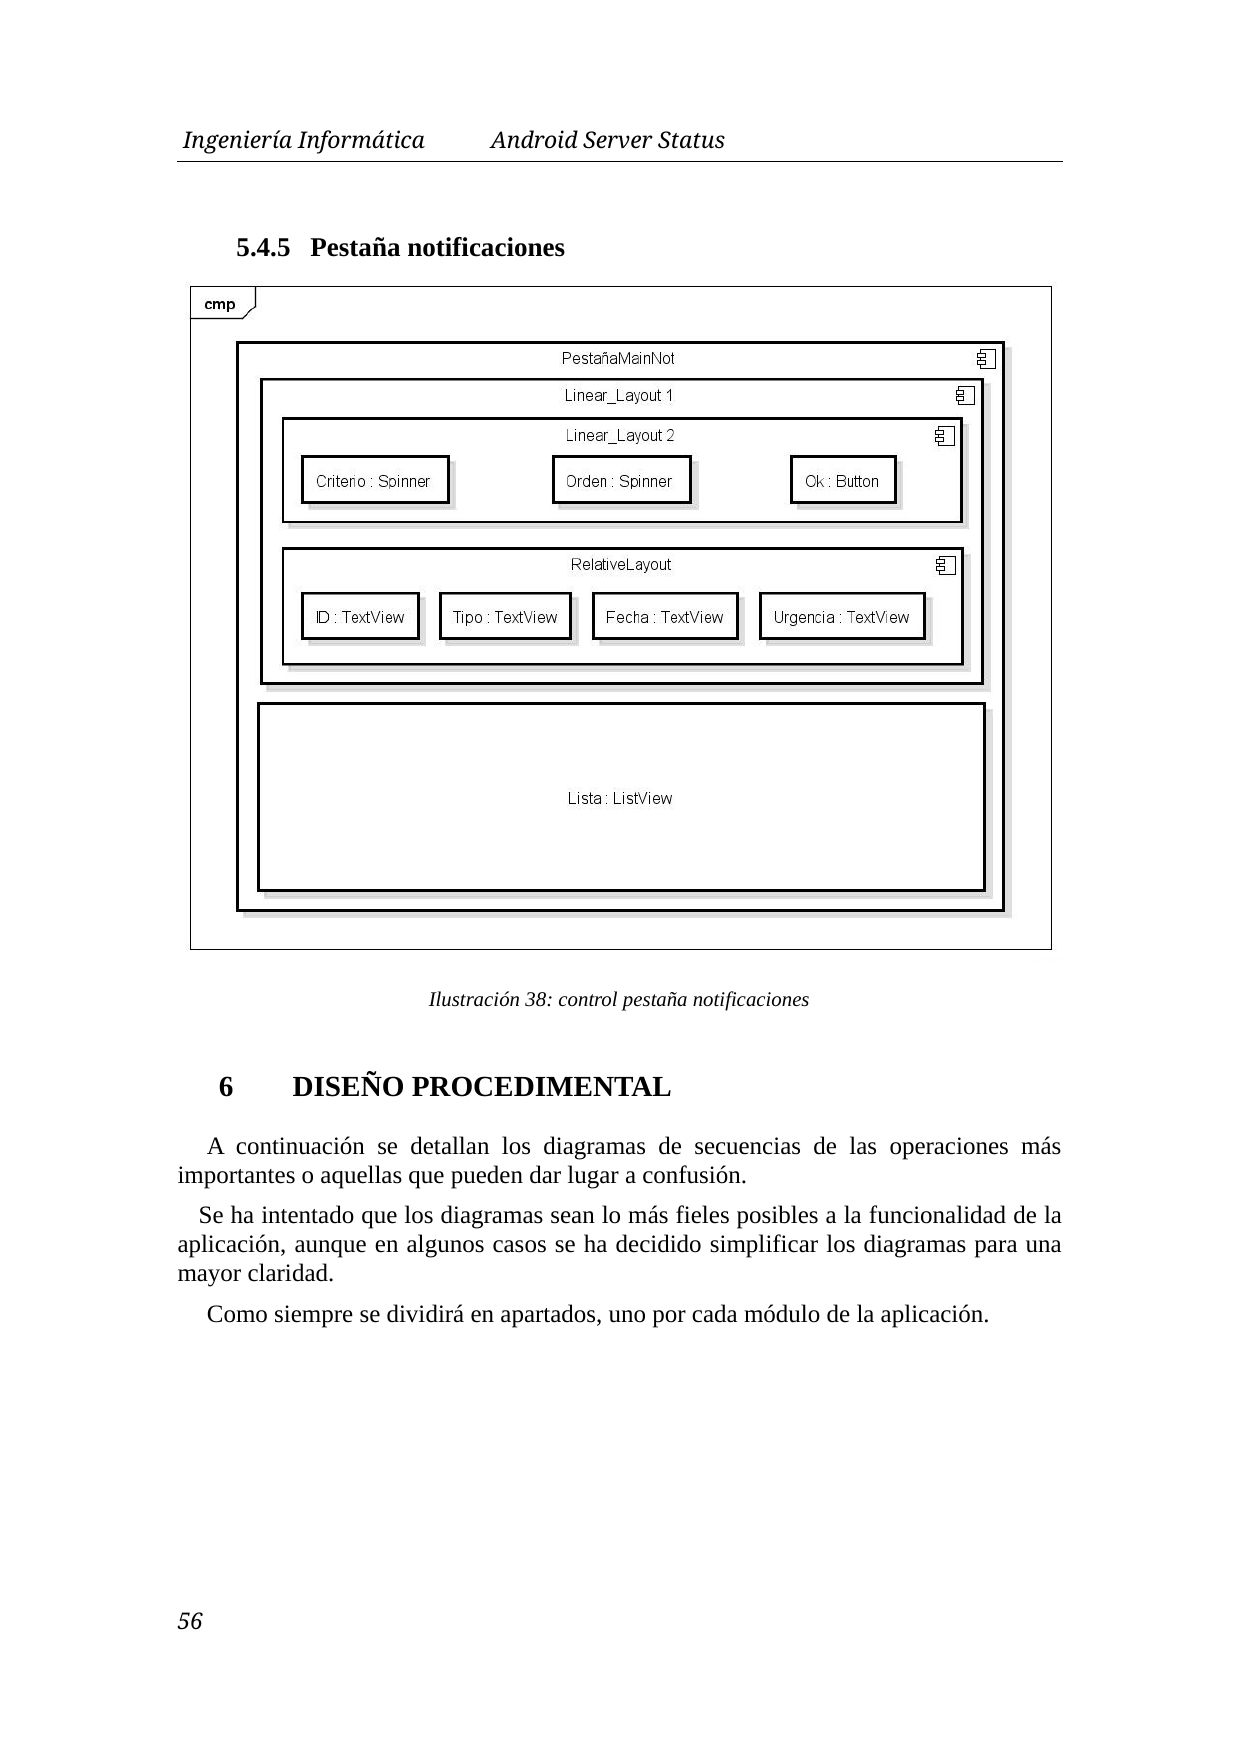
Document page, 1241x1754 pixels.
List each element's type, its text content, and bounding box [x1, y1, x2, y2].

text Ilustración 38: control pestaña notificaciones [177, 987, 1063, 1011]
subtitle Diseño procedimental [218, 1069, 1063, 1103]
text A continuación se detallan los diagramas de secuencias de las operaciones más importantes o aquellas que pueden dar lugar a confusión. [177, 1131, 1063, 1189]
picture [177, 273, 1064, 987]
text Se ha intentado que los diagramas sean lo más fieles posibles a la funcionalidad de la aplicación, aunque en algunos casos se ha decidido simplificar los diagramas para una mayor claridad. [177, 1201, 1063, 1287]
text Como siempre se dividirá en apartados, uno por cada módulo de la aplicación. [177, 1299, 1063, 1327]
subtitle Pestaña notificaciones [236, 231, 1004, 262]
